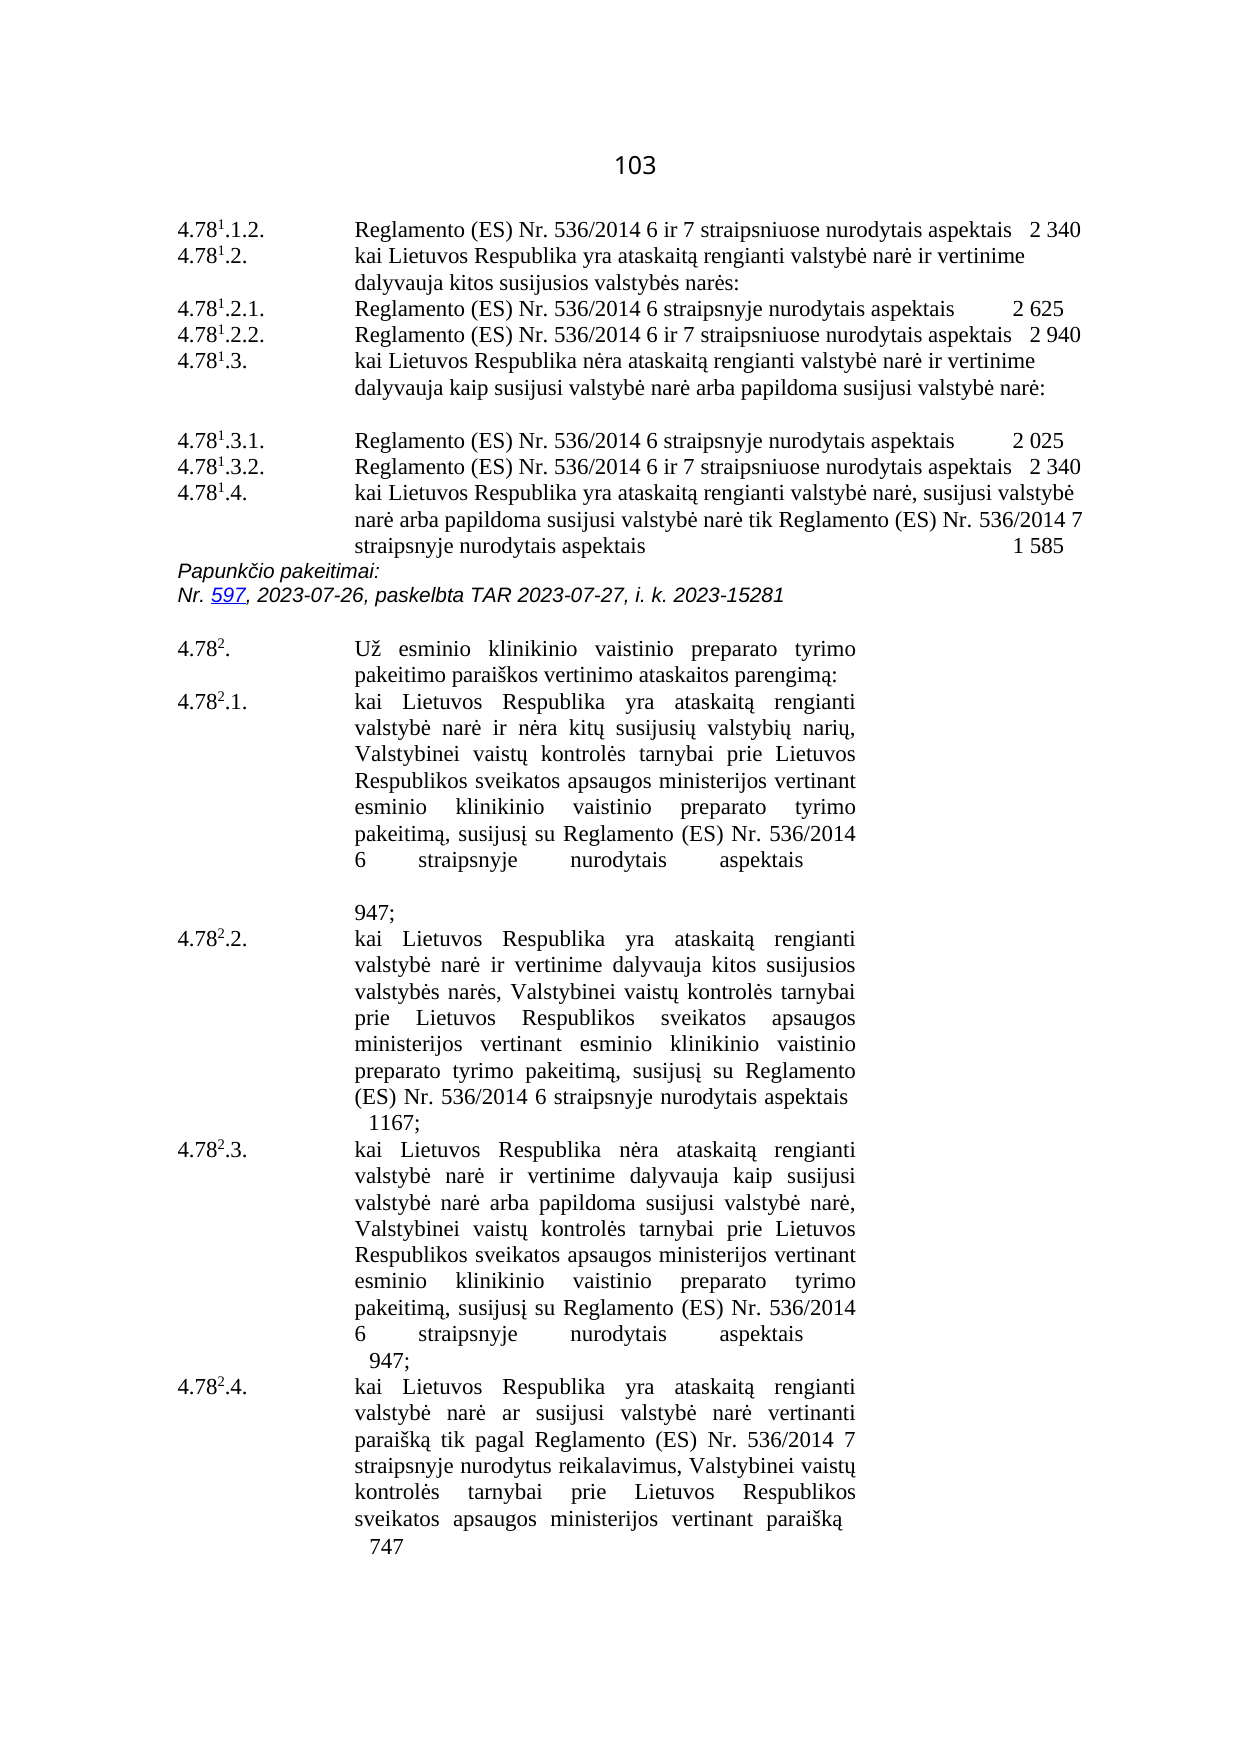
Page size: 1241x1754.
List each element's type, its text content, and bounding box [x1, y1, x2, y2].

text Papunkčio pakeitimai: [177, 558, 1092, 582]
text 4.782. Už esminio klinikinio vaistinio preparato tyrimo pakeitimo paraiškos vertinimo ataskaitos parengimą: [177, 635, 856, 688]
text 4.781.1.2. Reglamento (ES) Nr. 536/2014 6 ir 7 straipsniuose nurodytais aspektais 2 340 [177, 216, 1092, 242]
text 4.781.3.1. Reglamento (ES) Nr. 536/2014 6 straipsnyje nurodytais aspektais 2 025 [177, 427, 1092, 453]
text 4.781.4. kai Lietuvos Respublika yra ataskaitą rengianti valstybė narė, susijusi valstybė narė arba papildoma susijusi valstybė narė tik Reglamento (ES) Nr. 536/2014 7 straipsnyje nurodytais aspektais 1 585 [177, 479, 1092, 558]
text 4.781.3.2. Reglamento (ES) Nr. 536/2014 6 ir 7 straipsniuose nurodytais aspektais 2 340 [177, 453, 1092, 479]
text 4.782.1. kai Lietuvos Respublika yra ataskaitą rengianti valstybė narė ir nėra kitų susijusių valstybių narių, Valstybinei vaistų kontrolės tarnybai prie Lietuvos Respublikos sveikatos apsaugos ministerijos vertinant esminio klinikinio vaistinio preparato tyrimo pakeitimą, susijusį su Reglamento (ES) Nr. 536/2014 6 straipsnyje nurodytais aspektais 947; [177, 688, 856, 925]
text 4.781.2. kai Lietuvos Respublika yra ataskaitą rengianti valstybė narė ir vertinime dalyvauja kitos susijusios valstybės narės: [177, 242, 1092, 295]
text Nr. 597, 2023-07-26, paskelbta TAR 2023-07-27, i. k. 2023-15281 [177, 582, 1092, 606]
text 4.781.3. kai Lietuvos Respublika nėra ataskaitą rengianti valstybė narė ir vertinime dalyvauja kaip susijusi valstybė narė arba papildoma susijusi valstybė narė: [177, 348, 1092, 427]
text 4.782.4. kai Lietuvos Respublika yra ataskaitą rengianti valstybė narė ar susijusi valstybė narė vertinanti paraišką tik pagal Reglamento (ES) Nr. 536/2014 7 straipsnyje nurodytus reikalavimus, Valstybinei vaistų kontrolės tarnybai prie Lietuvos Respublikos sveikatos apsaugos ministerijos vertinant paraišką 747 [177, 1373, 856, 1560]
text 4.782.3. kai Lietuvos Respublika nėra ataskaitą rengianti valstybė narė ir vertinime dalyvauja kaip susijusi valstybė narė arba papildoma susijusi valstybė narė, Valstybinei vaistų kontrolės tarnybai prie Lietuvos Respublikos sveikatos apsaugos ministerijos vertinant esminio klinikinio vaistinio preparato tyrimo pakeitimą, susijusį su Reglamento (ES) Nr. 536/2014 6 straipsnyje nurodytais aspektais 947; [177, 1136, 856, 1373]
text 4.781.2.1. Reglamento (ES) Nr. 536/2014 6 straipsnyje nurodytais aspektais 2 625 [177, 295, 1092, 321]
text 4.781.2.2. Reglamento (ES) Nr. 536/2014 6 ir 7 straipsniuose nurodytais aspektais 2 940 [177, 321, 1092, 348]
text 4.782.2. kai Lietuvos Respublika yra ataskaitą rengianti valstybė narė ir vertinime dalyvauja kitos susijusios valstybės narės, Valstybinei vaistų kontrolės tarnybai prie Lietuvos Respublikos sveikatos apsaugos ministerijos vertinant esminio klinikinio vaistinio preparato tyrimo pakeitimą, susijusį su Reglamento (ES) Nr. 536/2014 6 straipsnyje nurodytais aspektais 1167; [177, 925, 856, 1136]
